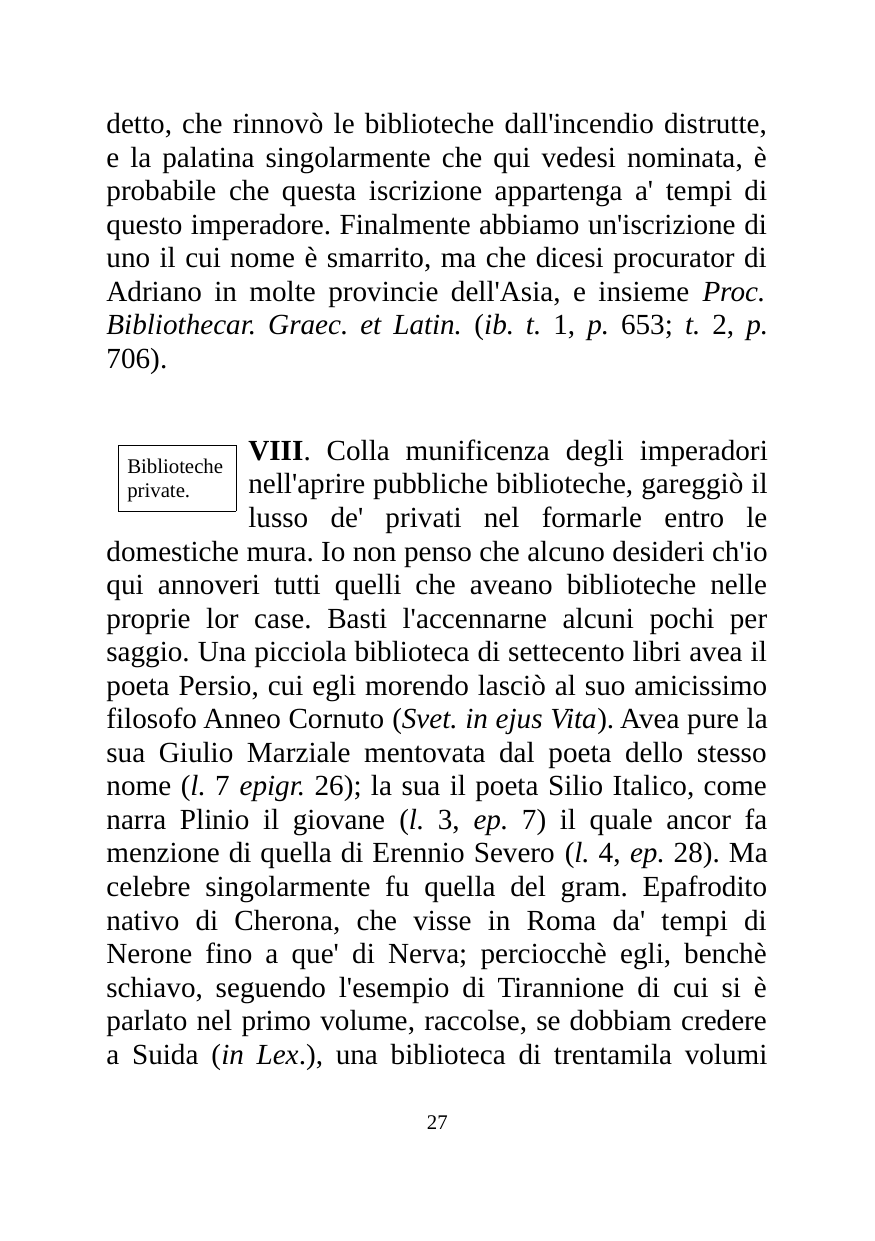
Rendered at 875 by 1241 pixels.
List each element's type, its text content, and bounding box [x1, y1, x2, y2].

text VIII. Colla munificenza degli imperadori nell'aprire pubbliche biblioteche, gareggiò il lusso de' privati nel formarle entro le domestiche mura. Io non penso che alcuno desideri ch'io qui annoveri tutti quelli che aveano biblioteche nelle proprie lor case. Basti l'accennarne alcuni pochi per saggio. Una picciola biblioteca di settecento libri avea il poeta Persio, cui egli morendo lasciò al suo amicissimo filosofo Anneo Cornuto (Svet. in ejus Vita). Avea pure la sua Giulio Marziale mentovata dal poeta dello stesso nome (l. 7 epigr. 26); la sua il poeta Silio Italico, come narra Plinio il giovane (l. 3, ep. 7) il quale ancor fa menzione di quella di Erennio Severo (l. 4, ep. 28). Ma celebre singolarmente fu quella del gram. Epafrodito nativo di Cherona, che visse in Roma da' tempi di Nerone fino a que' di Nerva; perciocchè egli, benchè schiavo, seguendo l'esempio di Tirannione di cui si è parlato nel primo volume, raccolse, se dobbiam credere a Suida (in Lex.), una biblioteca di trentamila volumi [106, 433, 768, 1070]
text detto, che rinnovò le biblioteche dall'incendio distrutte, e la palatina singolarmente che qui vedesi nominata, è probabile che questa iscrizione appartenga a' tempi di questo imperadore. Finalmente abbiamo un'iscrizione di uno il cui nome è smarrito, ma che dicesi procurator di Adriano in molte provincie dell'Asia, e insieme Proc. Bibliothecar. Graec. et Latin. (ib. t. 1, p. 653; t. 2, p. 706). [106, 106, 768, 374]
text Biblioteche private. [127, 454, 227, 502]
